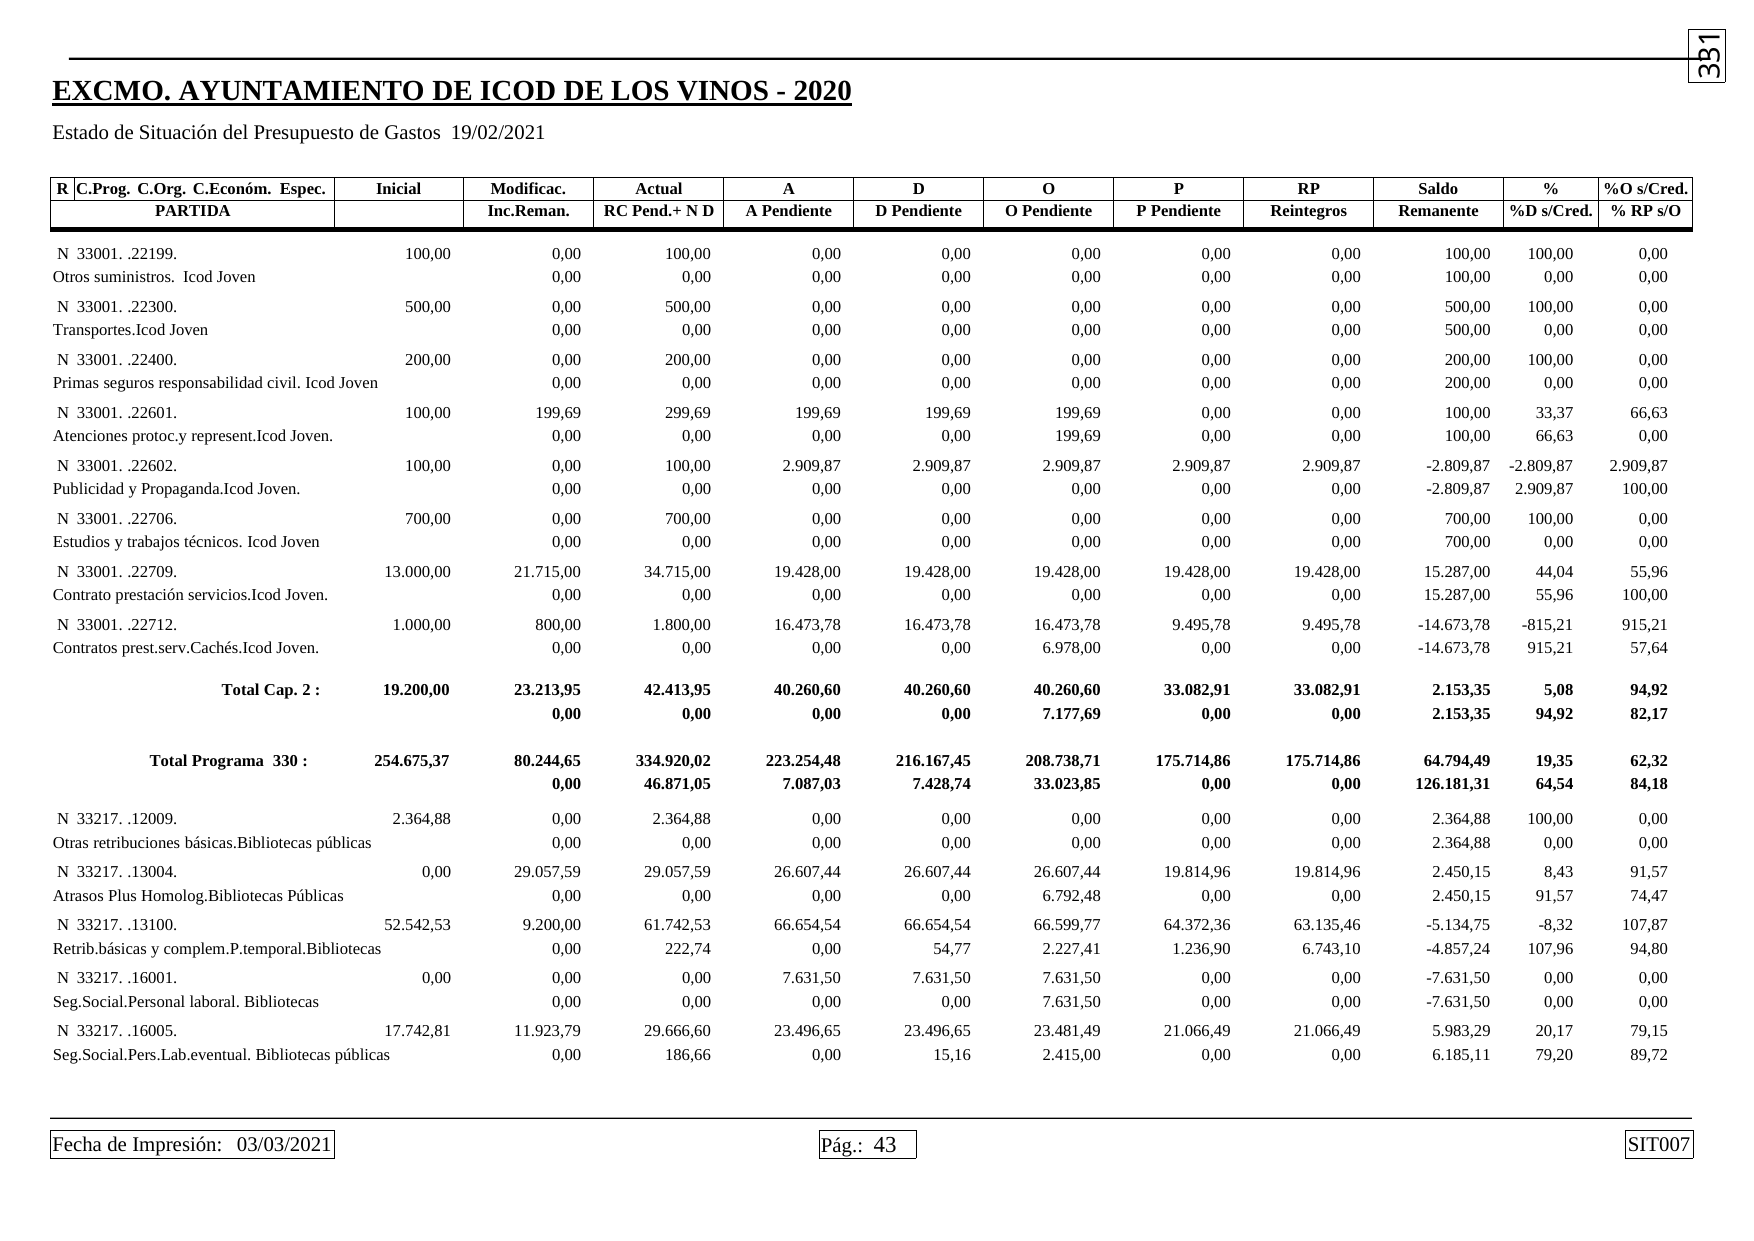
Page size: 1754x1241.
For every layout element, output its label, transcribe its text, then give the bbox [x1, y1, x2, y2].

table_cell 17.742,81 [381, 1016, 482, 1043]
table_cell Total Programa 330 : 254.675,37 [48, 737, 482, 772]
table_cell 0,00 [737, 424, 867, 451]
table_cell 20,17 [1499, 1016, 1590, 1043]
table_cell 0,00 [1590, 990, 1672, 1016]
table_header P [1114, 178, 1243, 200]
table_cell 89,72 [1590, 1043, 1672, 1069]
table_cell 915,21 [1590, 610, 1672, 636]
table_cell RC Pend.+ N D [594, 201, 723, 227]
table_cell -14.673,78 [1387, 636, 1499, 669]
table_cell -14.673,78 [1387, 610, 1499, 636]
table_cell A Pendiente [724, 201, 853, 227]
table_cell Total Cap. 2 : 19.200,00 [48, 669, 482, 702]
table_cell 126.181,31 [1387, 772, 1499, 802]
table_cell 33.082,91 [1127, 669, 1257, 702]
table_cell 200,00 [1387, 345, 1499, 371]
table_cell N 33001. .22602. [48, 451, 381, 477]
table_cell 2.364,88 [607, 802, 737, 831]
table_cell 0,00 [1590, 530, 1672, 557]
table_cell 0,00 [867, 802, 997, 831]
table_cell 5,08 [1499, 669, 1590, 702]
table_cell 23.213,95 [482, 669, 607, 702]
table_header C.Prog. C.Org. C.Económ. Espec. [75, 178, 334, 200]
table_cell 6.792,48 [997, 884, 1127, 910]
table_header %O s/Cred. [1599, 178, 1692, 200]
table_cell 6.743,10 [1257, 937, 1387, 963]
table_cell 0,00 [867, 584, 997, 610]
table_cell N 33217. .13100. [48, 910, 381, 937]
table_cell 216.167,45 [867, 737, 997, 772]
table_cell 2.364,88 [381, 802, 482, 831]
table_header D [854, 178, 983, 200]
table_cell 5.983,29 [1387, 1016, 1499, 1043]
table_cell [381, 831, 482, 857]
table_cell -2.809,87 [1387, 451, 1499, 477]
table_cell 0,00 [482, 702, 607, 737]
table_cell 0,00 [1127, 345, 1257, 371]
table_cell 16.473,78 [997, 610, 1127, 636]
table_cell 175.714,86 [1127, 737, 1257, 772]
table_cell [381, 937, 482, 963]
table_cell 0,00 [1590, 345, 1672, 371]
table_cell 94,92 [1590, 669, 1672, 702]
table_cell 52.542,53 [381, 910, 482, 937]
table_header O [984, 178, 1113, 200]
table_cell 0,00 [1257, 424, 1387, 451]
table_cell 100,00 [1387, 398, 1499, 424]
table_cell 8,43 [1499, 857, 1590, 884]
table_cell 0,00 [997, 265, 1127, 292]
table_cell 0,00 [737, 831, 867, 857]
table_cell Contrato prestación servicios.Icod Joven. [48, 584, 381, 610]
table_cell 0,00 [1590, 963, 1672, 990]
table_cell 0,00 [1127, 802, 1257, 831]
table_cell 0,00 [482, 1043, 607, 1069]
table_cell 9.495,78 [1127, 610, 1257, 636]
table_cell 74,47 [1590, 884, 1672, 910]
table_cell 100,00 [1499, 345, 1590, 371]
table_cell 0,00 [737, 802, 867, 831]
text Estado de Situación del Presupuesto de Gastos 19/02/2021 [52, 120, 1704, 144]
table_cell 2.450,15 [1387, 857, 1499, 884]
table_cell 6.978,00 [997, 636, 1127, 669]
table_cell 33.082,91 [1257, 669, 1387, 702]
table_cell Reintegros [1244, 201, 1373, 227]
table_cell 55,96 [1590, 557, 1672, 583]
table_cell 0,00 [482, 831, 607, 857]
table_cell [381, 772, 482, 802]
table_cell 0,00 [1257, 371, 1387, 398]
table_cell 0,00 [482, 424, 607, 451]
table_cell 0,00 [1127, 990, 1257, 1016]
table_cell 94,92 [1499, 702, 1590, 737]
table_cell 15,16 [867, 1043, 997, 1069]
table_cell 0,00 [997, 478, 1127, 504]
table_cell -2.809,87 [1387, 478, 1499, 504]
table_cell 0,00 [1127, 292, 1257, 318]
table_cell 0,00 [737, 345, 867, 371]
table_cell 199,69 [997, 424, 1127, 451]
table_cell 0,00 [607, 371, 737, 398]
table_header 100,00 [1499, 239, 1590, 265]
table_cell 40.260,60 [867, 669, 997, 702]
text 331 [1689, 31, 1724, 82]
table_cell 500,00 [381, 292, 482, 318]
table_cell 19.814,96 [1127, 857, 1257, 884]
table_header 100,00 [1387, 239, 1499, 265]
table_cell 62,32 [1590, 737, 1672, 772]
table_cell 0,00 [1257, 884, 1387, 910]
table_cell 11.923,79 [482, 1016, 607, 1043]
table_cell 79,15 [1590, 1016, 1672, 1043]
table_cell 0,00 [482, 963, 607, 990]
table_cell 66.654,54 [867, 910, 997, 937]
table_cell 26.607,44 [867, 857, 997, 884]
table_cell 0,00 [737, 702, 867, 737]
table_cell 2.450,15 [1387, 884, 1499, 910]
table_cell 7.631,50 [997, 990, 1127, 1016]
table_cell 80.244,65 [482, 737, 607, 772]
table_cell 33.023,85 [997, 772, 1127, 802]
table_header 0,00 [1127, 239, 1257, 265]
table_cell 0,00 [1590, 318, 1672, 345]
table_cell 0,00 [737, 990, 867, 1016]
table_cell N 33001. .22706. [48, 504, 381, 530]
table_cell 100,00 [1499, 504, 1590, 530]
table_cell 34.715,00 [607, 557, 737, 583]
table_cell [48, 702, 482, 737]
table_cell [381, 584, 482, 610]
table_cell 0,00 [482, 504, 607, 530]
table_cell 66,63 [1499, 424, 1590, 451]
table_cell 0,00 [1127, 702, 1257, 737]
table_cell 0,00 [867, 831, 997, 857]
table_cell 29.666,60 [607, 1016, 737, 1043]
table_cell 0,00 [997, 802, 1127, 831]
table_cell 0,00 [1590, 424, 1672, 451]
table_cell 2.909,87 [1590, 451, 1672, 477]
table_cell 0,00 [1127, 265, 1257, 292]
table_cell -7.631,50 [1387, 990, 1499, 1016]
table_cell [381, 424, 482, 451]
table_cell 19.428,00 [997, 557, 1127, 583]
table_cell 700,00 [1387, 504, 1499, 530]
table_header Modificac. [464, 178, 593, 200]
table_cell 26.607,44 [997, 857, 1127, 884]
table_cell -8,32 [1499, 910, 1590, 937]
table_cell 1.236,90 [1127, 937, 1257, 963]
table_cell 0,00 [1257, 990, 1387, 1016]
table_cell [381, 530, 482, 557]
table_cell 29.057,59 [482, 857, 607, 884]
table_cell 0,00 [867, 292, 997, 318]
table_cell 0,00 [1257, 802, 1387, 831]
table_cell 208.738,71 [997, 737, 1127, 772]
table_cell 0,00 [607, 318, 737, 345]
table_cell 7.087,03 [737, 772, 867, 802]
table_cell 0,00 [867, 371, 997, 398]
table_cell -815,21 [1499, 610, 1590, 636]
table_cell 7.428,74 [867, 772, 997, 802]
table_cell 100,00 [1499, 802, 1590, 831]
table_cell 700,00 [381, 504, 482, 530]
table_cell 2.227,41 [997, 937, 1127, 963]
table_cell 0,00 [1257, 1043, 1387, 1069]
table_header N 33001. .22199. [48, 239, 381, 265]
table_cell Estudios y trabajos técnicos. Icod Joven [48, 530, 381, 557]
table_cell 0,00 [1590, 265, 1672, 292]
table_cell 16.473,78 [737, 610, 867, 636]
table_cell 0,00 [381, 963, 482, 990]
table_cell [381, 636, 482, 669]
table_cell 0,00 [1499, 530, 1590, 557]
table_cell 0,00 [1127, 424, 1257, 451]
table_cell 175.714,86 [1257, 737, 1387, 772]
table_header 0,00 [1257, 239, 1387, 265]
table_cell 100,00 [1387, 265, 1499, 292]
table_cell 0,00 [1257, 265, 1387, 292]
table_cell 0,00 [607, 990, 737, 1016]
table_cell 0,00 [607, 636, 737, 669]
table_cell 200,00 [1387, 371, 1499, 398]
table_cell 200,00 [607, 345, 737, 371]
table_cell 0,00 [607, 478, 737, 504]
table_cell 42.413,95 [607, 669, 737, 702]
table_cell 0,00 [737, 504, 867, 530]
table_cell 0,00 [737, 478, 867, 504]
table_cell 0,00 [1257, 963, 1387, 990]
table_cell D Pendiente [854, 201, 983, 227]
table_cell 64.372,36 [1127, 910, 1257, 937]
table_cell 0,00 [737, 318, 867, 345]
table_cell PARTIDA [51, 201, 334, 227]
table_cell 1.800,00 [607, 610, 737, 636]
table_cell -5.134,75 [1387, 910, 1499, 937]
table_cell 19.428,00 [867, 557, 997, 583]
table_cell 223.254,48 [737, 737, 867, 772]
table_cell 64,54 [1499, 772, 1590, 802]
table_cell N 33001. .22712. [48, 610, 381, 636]
table_cell N 33217. .13004. [48, 857, 381, 884]
table_cell 0,00 [607, 584, 737, 610]
table_cell 0,00 [867, 504, 997, 530]
table_cell N 33217. .16001. [48, 963, 381, 990]
table_cell 66.599,77 [997, 910, 1127, 937]
table_cell 0,00 [997, 530, 1127, 557]
table_cell Atrasos Plus Homolog.Bibliotecas Públicas [48, 884, 381, 910]
table_cell 0,00 [867, 990, 997, 1016]
table_cell 84,18 [1590, 772, 1672, 802]
table_cell 915,21 [1499, 636, 1590, 669]
table_cell 21.715,00 [482, 557, 607, 583]
table_cell 0,00 [1499, 265, 1590, 292]
table_cell 199,69 [867, 398, 997, 424]
table_cell 0,00 [1590, 371, 1672, 398]
table_cell 0,00 [737, 937, 867, 963]
table_cell 0,00 [867, 530, 997, 557]
table_cell 0,00 [997, 345, 1127, 371]
table_cell 186,66 [607, 1043, 737, 1069]
table_cell 199,69 [997, 398, 1127, 424]
table_cell 100,00 [381, 398, 482, 424]
table_cell 0,00 [737, 530, 867, 557]
table_cell 63.135,46 [1257, 910, 1387, 937]
table_cell 0,00 [1257, 292, 1387, 318]
table_cell [381, 478, 482, 504]
table_cell 0,00 [1257, 504, 1387, 530]
table_cell 0,00 [482, 802, 607, 831]
table_cell 46.871,05 [607, 772, 737, 802]
table_cell 0,00 [1127, 504, 1257, 530]
table_cell [335, 201, 463, 227]
table_cell 0,00 [482, 451, 607, 477]
table_cell 100,00 [1590, 478, 1672, 504]
table_cell 79,20 [1499, 1043, 1590, 1069]
table_cell 0,00 [867, 702, 997, 737]
table_cell N 33217. .16005. [48, 1016, 381, 1043]
table_cell 0,00 [1127, 636, 1257, 669]
table_cell 100,00 [1499, 292, 1590, 318]
table_cell 100,00 [381, 451, 482, 477]
table_cell 0,00 [1127, 772, 1257, 802]
table_cell 0,00 [607, 424, 737, 451]
table_cell [381, 990, 482, 1016]
table_header R [51, 178, 74, 200]
table_cell % RP s/O [1599, 201, 1692, 227]
table_cell Seg.Social.Pers.Lab.eventual. Bibliotecas públicas [48, 1043, 482, 1069]
table_cell 0,00 [1127, 371, 1257, 398]
table_cell 0,00 [1127, 584, 1257, 610]
table_header 100,00 [381, 239, 482, 265]
table_cell 0,00 [1499, 831, 1590, 857]
table_cell 0,00 [1127, 831, 1257, 857]
table_cell 0,00 [607, 530, 737, 557]
table_cell 0,00 [1590, 802, 1672, 831]
table_cell 0,00 [1257, 318, 1387, 345]
table_header 0,00 [867, 239, 997, 265]
table_cell 0,00 [1499, 990, 1590, 1016]
table_cell 2.364,88 [1387, 831, 1499, 857]
table_cell 0,00 [1257, 831, 1387, 857]
table_cell N 33001. .22601. [48, 398, 381, 424]
table_cell 0,00 [997, 292, 1127, 318]
table_cell 33,37 [1499, 398, 1590, 424]
table_cell 0,00 [1590, 292, 1672, 318]
table_cell 0,00 [867, 636, 997, 669]
table_cell 44,04 [1499, 557, 1590, 583]
table_header % [1504, 178, 1598, 200]
table_cell 0,00 [1127, 884, 1257, 910]
table_cell -7.631,50 [1387, 963, 1499, 990]
table_cell 0,00 [997, 318, 1127, 345]
table_cell N 33001. .22300. [48, 292, 381, 318]
table_header 100,00 [607, 239, 737, 265]
table_cell 0,00 [867, 345, 997, 371]
table_cell 6.185,11 [1387, 1043, 1499, 1069]
table_cell 26.607,44 [737, 857, 867, 884]
table_cell 199,69 [737, 398, 867, 424]
table_header 0,00 [737, 239, 867, 265]
table_cell 0,00 [1257, 584, 1387, 610]
table_cell 57,64 [1590, 636, 1672, 669]
table_cell 2.153,35 [1387, 669, 1499, 702]
table_cell 107,87 [1590, 910, 1672, 937]
table_cell 0,00 [482, 937, 607, 963]
table_cell 2.909,87 [737, 451, 867, 477]
table_cell 0,00 [737, 584, 867, 610]
table_cell Seg.Social.Personal laboral. Bibliotecas [48, 990, 381, 1016]
table_cell 0,00 [1257, 478, 1387, 504]
table_cell 61.742,53 [607, 910, 737, 937]
table_cell 0,00 [607, 265, 737, 292]
table_cell 7.177,69 [997, 702, 1127, 737]
table_cell 0,00 [867, 318, 997, 345]
table_cell 0,00 [482, 884, 607, 910]
table_cell 0,00 [867, 265, 997, 292]
table_cell 0,00 [1257, 345, 1387, 371]
table_cell 0,00 [737, 636, 867, 669]
table_cell [381, 318, 482, 345]
table_cell 0,00 [997, 831, 1127, 857]
table_cell Retrib.básicas y complem.P.temporal.Bibliotecas [48, 937, 381, 963]
table_cell 0,00 [997, 371, 1127, 398]
table_cell 0,00 [607, 702, 737, 737]
table_cell 0,00 [1257, 636, 1387, 669]
table_cell 55,96 [1499, 584, 1590, 610]
table_cell 2.909,87 [997, 451, 1127, 477]
table_cell 23.496,65 [867, 1016, 997, 1043]
table_cell 0,00 [867, 884, 997, 910]
table_cell 0,00 [1257, 530, 1387, 557]
table_cell -4.857,24 [1387, 937, 1499, 963]
table_header A [724, 178, 853, 200]
table_cell 2.909,87 [867, 451, 997, 477]
table_cell N 33217. .12009. [48, 802, 381, 831]
table_cell 19.428,00 [1257, 557, 1387, 583]
table_cell 64.794,49 [1387, 737, 1499, 772]
table_cell 0,00 [1127, 478, 1257, 504]
table_cell 107,96 [1499, 937, 1590, 963]
table_cell 40.260,60 [737, 669, 867, 702]
table_cell 0,00 [997, 584, 1127, 610]
table_cell 0,00 [482, 318, 607, 345]
table_cell 0,00 [1127, 1043, 1257, 1069]
table_cell [381, 265, 482, 292]
table_header 0,00 [997, 239, 1127, 265]
table_cell 0,00 [482, 371, 607, 398]
table_cell 0,00 [1590, 504, 1672, 530]
table_header 0,00 [1590, 239, 1672, 265]
table_cell 29.057,59 [607, 857, 737, 884]
table_cell 0,00 [482, 478, 607, 504]
table_cell 0,00 [737, 292, 867, 318]
table_cell Primas seguros responsabilidad civil. Icod Joven [48, 371, 381, 398]
table_cell 500,00 [1387, 318, 1499, 345]
table_cell 0,00 [607, 831, 737, 857]
table_cell 94,80 [1590, 937, 1672, 963]
table_cell 91,57 [1590, 857, 1672, 884]
table_cell 7.631,50 [737, 963, 867, 990]
table_cell Inc.Reman. [464, 201, 593, 227]
table_cell 0,00 [482, 265, 607, 292]
table_cell 700,00 [1387, 530, 1499, 557]
table_cell 0,00 [997, 504, 1127, 530]
table_cell 200,00 [381, 345, 482, 371]
table_cell 19.428,00 [1127, 557, 1257, 583]
table_cell 7.631,50 [867, 963, 997, 990]
table_cell 100,00 [1387, 424, 1499, 451]
table_cell 0,00 [1127, 398, 1257, 424]
table_cell N 33001. .22400. [48, 345, 381, 371]
table_cell 0,00 [1499, 963, 1590, 990]
table_cell Otras retribuciones básicas.Bibliotecas públicas [48, 831, 381, 857]
table_cell 19.428,00 [737, 557, 867, 583]
table_cell 500,00 [1387, 292, 1499, 318]
table_cell 334.920,02 [607, 737, 737, 772]
table_header Actual [594, 178, 723, 200]
table_cell 0,00 [607, 884, 737, 910]
table_cell 0,00 [1499, 371, 1590, 398]
table_cell 0,00 [737, 884, 867, 910]
table_cell [48, 772, 381, 802]
table_cell O Pendiente [984, 201, 1113, 227]
table_cell 0,00 [1127, 530, 1257, 557]
table_cell 800,00 [482, 610, 607, 636]
table_cell -2.809,87 [1499, 451, 1590, 477]
table_cell 0,00 [1257, 772, 1387, 802]
table_cell 13.000,00 [381, 557, 482, 583]
table_cell Transportes.Icod Joven [48, 318, 381, 345]
table_cell 54,77 [867, 937, 997, 963]
table_cell 0,00 [482, 530, 607, 557]
table_cell 9.495,78 [1257, 610, 1387, 636]
table_cell 66,63 [1590, 398, 1672, 424]
table_header 0,00 [482, 239, 607, 265]
table_cell 2.909,87 [1127, 451, 1257, 477]
table_cell 82,17 [1590, 702, 1672, 737]
table_cell [381, 371, 482, 398]
table_cell Remanente [1374, 201, 1503, 227]
table_header RP [1244, 178, 1373, 200]
table_cell 23.496,65 [737, 1016, 867, 1043]
table_cell 0,00 [482, 636, 607, 669]
table_cell 0,00 [1127, 963, 1257, 990]
table_cell 66.654,54 [737, 910, 867, 937]
table_cell Otros suministros. Icod Joven [48, 265, 381, 292]
table_cell N 33001. .22709. [48, 557, 381, 583]
table_cell 700,00 [607, 504, 737, 530]
table_cell 0,00 [867, 424, 997, 451]
table_cell 0,00 [482, 345, 607, 371]
table_cell 199,69 [482, 398, 607, 424]
table_cell 2.909,87 [1499, 478, 1590, 504]
table_cell Atenciones protoc.y represent.Icod Joven. [48, 424, 381, 451]
table_cell 0,00 [482, 292, 607, 318]
table_cell 0,00 [1590, 831, 1672, 857]
table_cell 0,00 [737, 1043, 867, 1069]
table_cell 19.814,96 [1257, 857, 1387, 884]
table_cell 0,00 [482, 584, 607, 610]
table_cell 40.260,60 [997, 669, 1127, 702]
table_cell 9.200,00 [482, 910, 607, 937]
table_cell 0,00 [737, 371, 867, 398]
table_cell 0,00 [1257, 398, 1387, 424]
table_cell 91,57 [1499, 884, 1590, 910]
table_cell Publicidad y Propaganda.Icod Joven. [48, 478, 381, 504]
table_cell 15.287,00 [1387, 557, 1499, 583]
table_cell 100,00 [607, 451, 737, 477]
table_cell 100,00 [1590, 584, 1672, 610]
table_cell 299,69 [607, 398, 737, 424]
table_cell 0,00 [1499, 318, 1590, 345]
table_cell 0,00 [482, 772, 607, 802]
table_header Inicial [335, 178, 463, 200]
table_cell 0,00 [381, 857, 482, 884]
table_cell Contratos prest.serv.Cachés.Icod Joven. [48, 636, 381, 669]
table_cell 0,00 [482, 990, 607, 1016]
table_cell 7.631,50 [997, 963, 1127, 990]
table_cell 21.066,49 [1257, 1016, 1387, 1043]
table_header Saldo [1374, 178, 1503, 200]
table_cell 15.287,00 [1387, 584, 1499, 610]
table_cell 222,74 [607, 937, 737, 963]
table_cell 23.481,49 [997, 1016, 1127, 1043]
table_cell 16.473,78 [867, 610, 997, 636]
table_cell 2.415,00 [997, 1043, 1127, 1069]
table_cell 500,00 [607, 292, 737, 318]
table_cell 21.066,49 [1127, 1016, 1257, 1043]
table_cell 0,00 [867, 478, 997, 504]
table_cell %D s/Cred. [1504, 201, 1598, 227]
subtitle EXCMO. AYUNTAMIENTO DE ICOD DE LOS VINOS - 2020 [52, 73, 1704, 107]
table_cell 0,00 [1257, 702, 1387, 737]
table_cell 0,00 [1127, 318, 1257, 345]
table_cell 2.153,35 [1387, 702, 1499, 737]
table_cell 1.000,00 [381, 610, 482, 636]
table_cell P Pendiente [1114, 201, 1243, 227]
table_cell 0,00 [737, 265, 867, 292]
table_cell 2.364,88 [1387, 802, 1499, 831]
table_cell 2.909,87 [1257, 451, 1387, 477]
table_cell 0,00 [607, 963, 737, 990]
table_cell 19,35 [1499, 737, 1590, 772]
table_cell [381, 884, 482, 910]
